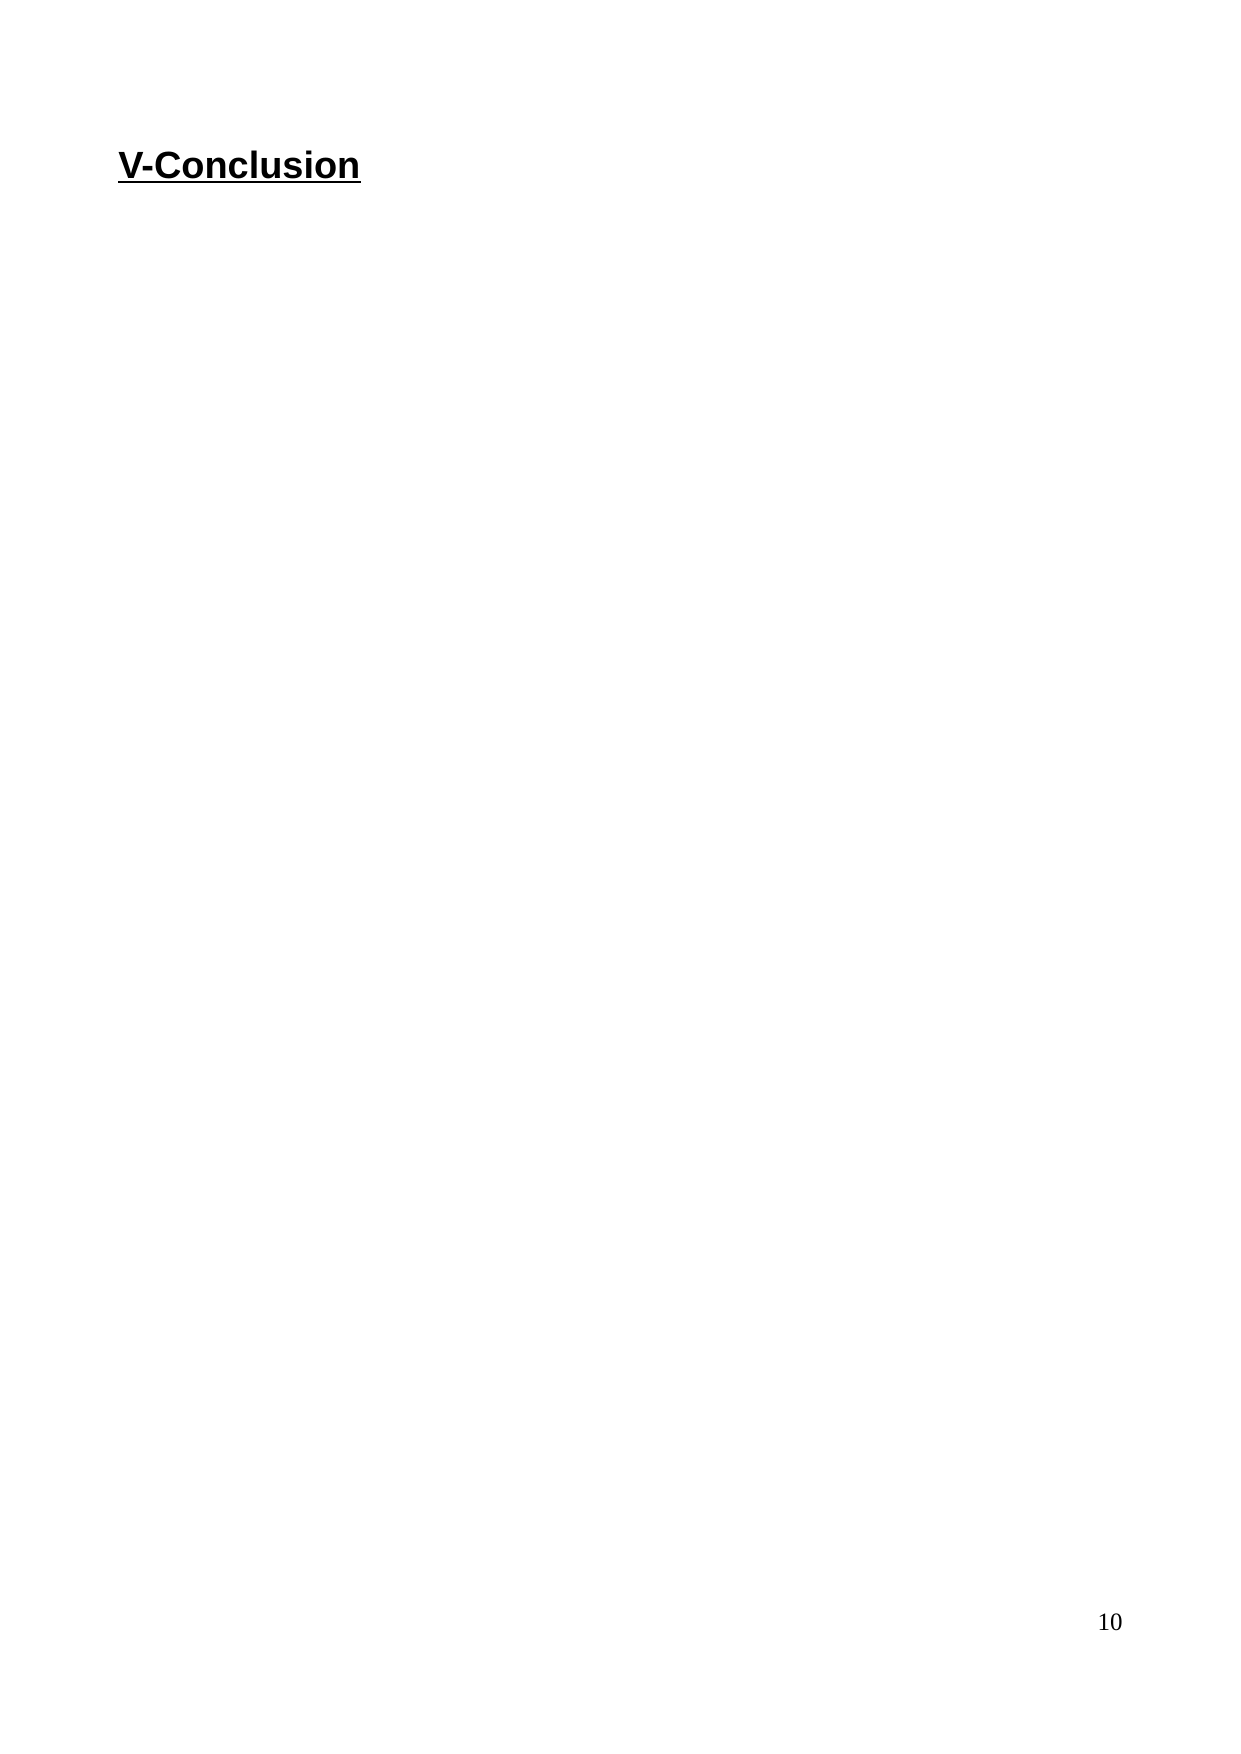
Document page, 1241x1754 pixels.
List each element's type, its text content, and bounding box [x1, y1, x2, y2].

subtitle V-Conclusion [118, 143, 1122, 187]
